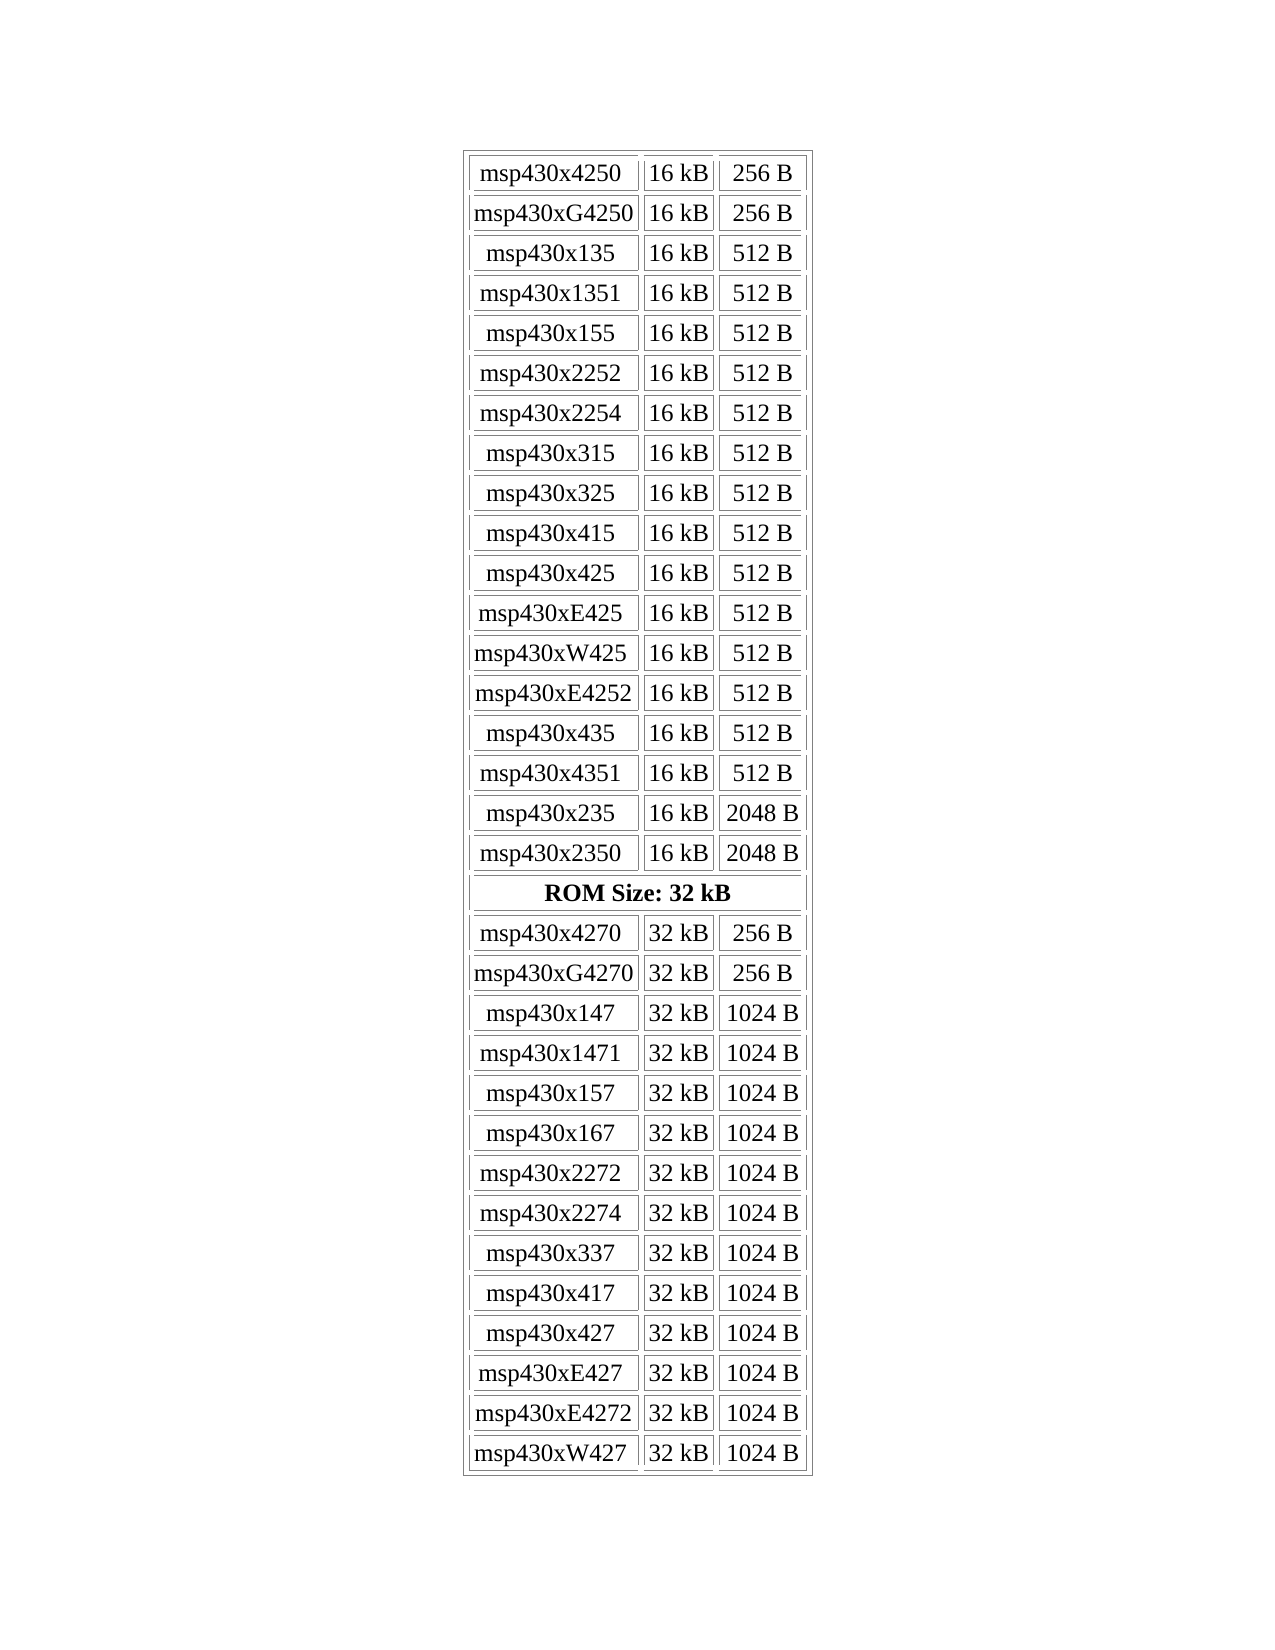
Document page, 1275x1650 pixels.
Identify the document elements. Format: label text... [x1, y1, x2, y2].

table_cell 512 B [716, 590, 809, 630]
table_cell 32 kB [641, 1270, 716, 1310]
table_cell msp430x1351 [466, 270, 641, 310]
table_cell 512 B [716, 430, 809, 470]
table_cell msp430xW427 [466, 1430, 641, 1470]
table_cell msp430x147 [466, 990, 641, 1030]
table_cell 16 kB [641, 390, 716, 430]
table_cell msp430x157 [466, 1070, 641, 1110]
table_cell msp430x167 [466, 1110, 641, 1150]
table_cell 32 kB [641, 911, 716, 950]
table_cell 32 kB [641, 1110, 716, 1150]
table_cell msp430x315 [466, 430, 641, 470]
table_cell msp430xG4250 [466, 190, 641, 230]
table_cell msp430xE4252 [466, 670, 641, 710]
table_cell 32 kB [641, 1070, 716, 1110]
table_cell 1024 B [716, 1190, 809, 1230]
table_cell 512 B [716, 310, 809, 350]
table_cell 2048 B [716, 830, 809, 870]
table_cell 512 B [716, 550, 809, 590]
table_cell msp430x135 [466, 230, 641, 270]
table_cell 512 B [716, 630, 809, 670]
table_cell 1024 B [716, 1430, 809, 1470]
table_cell 1024 B [716, 1270, 809, 1310]
table_cell 32 kB [641, 1150, 716, 1190]
table_cell 16 kB [641, 350, 716, 390]
table_cell 1024 B [716, 1350, 809, 1390]
table_cell 16 kB [641, 750, 716, 790]
table_cell 16 kB [641, 190, 716, 230]
table_cell 32 kB [641, 1350, 716, 1390]
table_cell msp430x2252 [466, 350, 641, 390]
table_cell 1024 B [716, 1030, 809, 1070]
table_cell 256 B [716, 910, 809, 950]
table_cell 512 B [716, 470, 809, 510]
table_cell msp430xE4272 [466, 1390, 641, 1430]
table_cell msp430x155 [466, 310, 641, 350]
table_cell 1024 B [716, 1310, 809, 1350]
table_cell msp430xG4270 [466, 950, 641, 990]
table_cell msp430x235 [466, 790, 641, 830]
table_cell 16 kB [641, 270, 716, 310]
table_cell 1024 B [716, 1070, 809, 1110]
table_cell 16 kB [641, 590, 716, 630]
table_cell 16 kB [641, 830, 716, 870]
table_cell 512 B [716, 230, 809, 270]
table_cell 32 kB [641, 1430, 716, 1470]
table_cell 32 kB [641, 1230, 716, 1270]
table_cell 1024 B [716, 1150, 809, 1190]
table_cell 1024 B [716, 1230, 809, 1270]
table_cell 16 kB [641, 790, 716, 830]
table_cell msp430x4351 [466, 750, 641, 790]
table_cell 16 kB [641, 470, 716, 510]
table_cell 512 B [716, 750, 809, 790]
table_cell 256 B [716, 190, 809, 230]
table_cell 512 B [716, 390, 809, 430]
table_cell 16 kB [641, 310, 716, 350]
table_cell 32 kB [641, 990, 716, 1030]
table_cell msp430xE427 [466, 1350, 641, 1390]
table_cell ROM Size: 32 kB [466, 870, 809, 910]
table_cell msp430x425 [466, 550, 641, 590]
table_cell msp430x2350 [466, 830, 641, 870]
table_cell 256 B [716, 950, 809, 990]
table_cell 16 kB [641, 630, 716, 670]
table_cell msp430x1471 [466, 1030, 641, 1070]
table_cell 32 kB [641, 1190, 716, 1230]
table_cell 32 kB [641, 950, 716, 990]
table_cell 16 kB [641, 151, 716, 190]
table_cell msp430x325 [466, 470, 641, 510]
table_cell msp430xE425 [466, 590, 641, 630]
table_cell 16 kB [641, 710, 716, 750]
table_cell 1024 B [716, 1390, 809, 1430]
table_cell msp430x427 [466, 1310, 641, 1350]
table_cell 1024 B [716, 990, 809, 1030]
table_cell msp430x2254 [466, 390, 641, 430]
table_cell 2048 B [716, 790, 809, 830]
table_cell msp430x435 [466, 710, 641, 750]
table_cell msp430x4250 [466, 151, 641, 190]
table_cell msp430x2274 [466, 1190, 641, 1230]
table_cell 32 kB [641, 1030, 716, 1070]
table_cell 16 kB [641, 670, 716, 710]
table_cell 16 kB [641, 430, 716, 470]
table_cell msp430xW425 [466, 630, 641, 670]
table_cell msp430x4270 [466, 910, 641, 950]
table_cell 512 B [716, 710, 809, 750]
table_cell 16 kB [641, 550, 716, 590]
table_cell 16 kB [641, 510, 716, 550]
table_cell msp430x337 [466, 1230, 641, 1270]
table_cell 512 B [716, 510, 809, 550]
table_cell 32 kB [641, 1310, 716, 1350]
table_cell 1024 B [716, 1110, 809, 1150]
table_cell 256 B [716, 151, 809, 190]
table_cell 512 B [716, 350, 809, 390]
table_cell 16 kB [641, 230, 716, 270]
table_cell msp430x417 [466, 1270, 641, 1310]
table_cell 512 B [716, 670, 809, 710]
table_cell msp430x2272 [466, 1150, 641, 1190]
table_cell 32 kB [641, 1390, 716, 1430]
table_cell 512 B [716, 270, 809, 310]
table_cell msp430x415 [466, 510, 641, 550]
